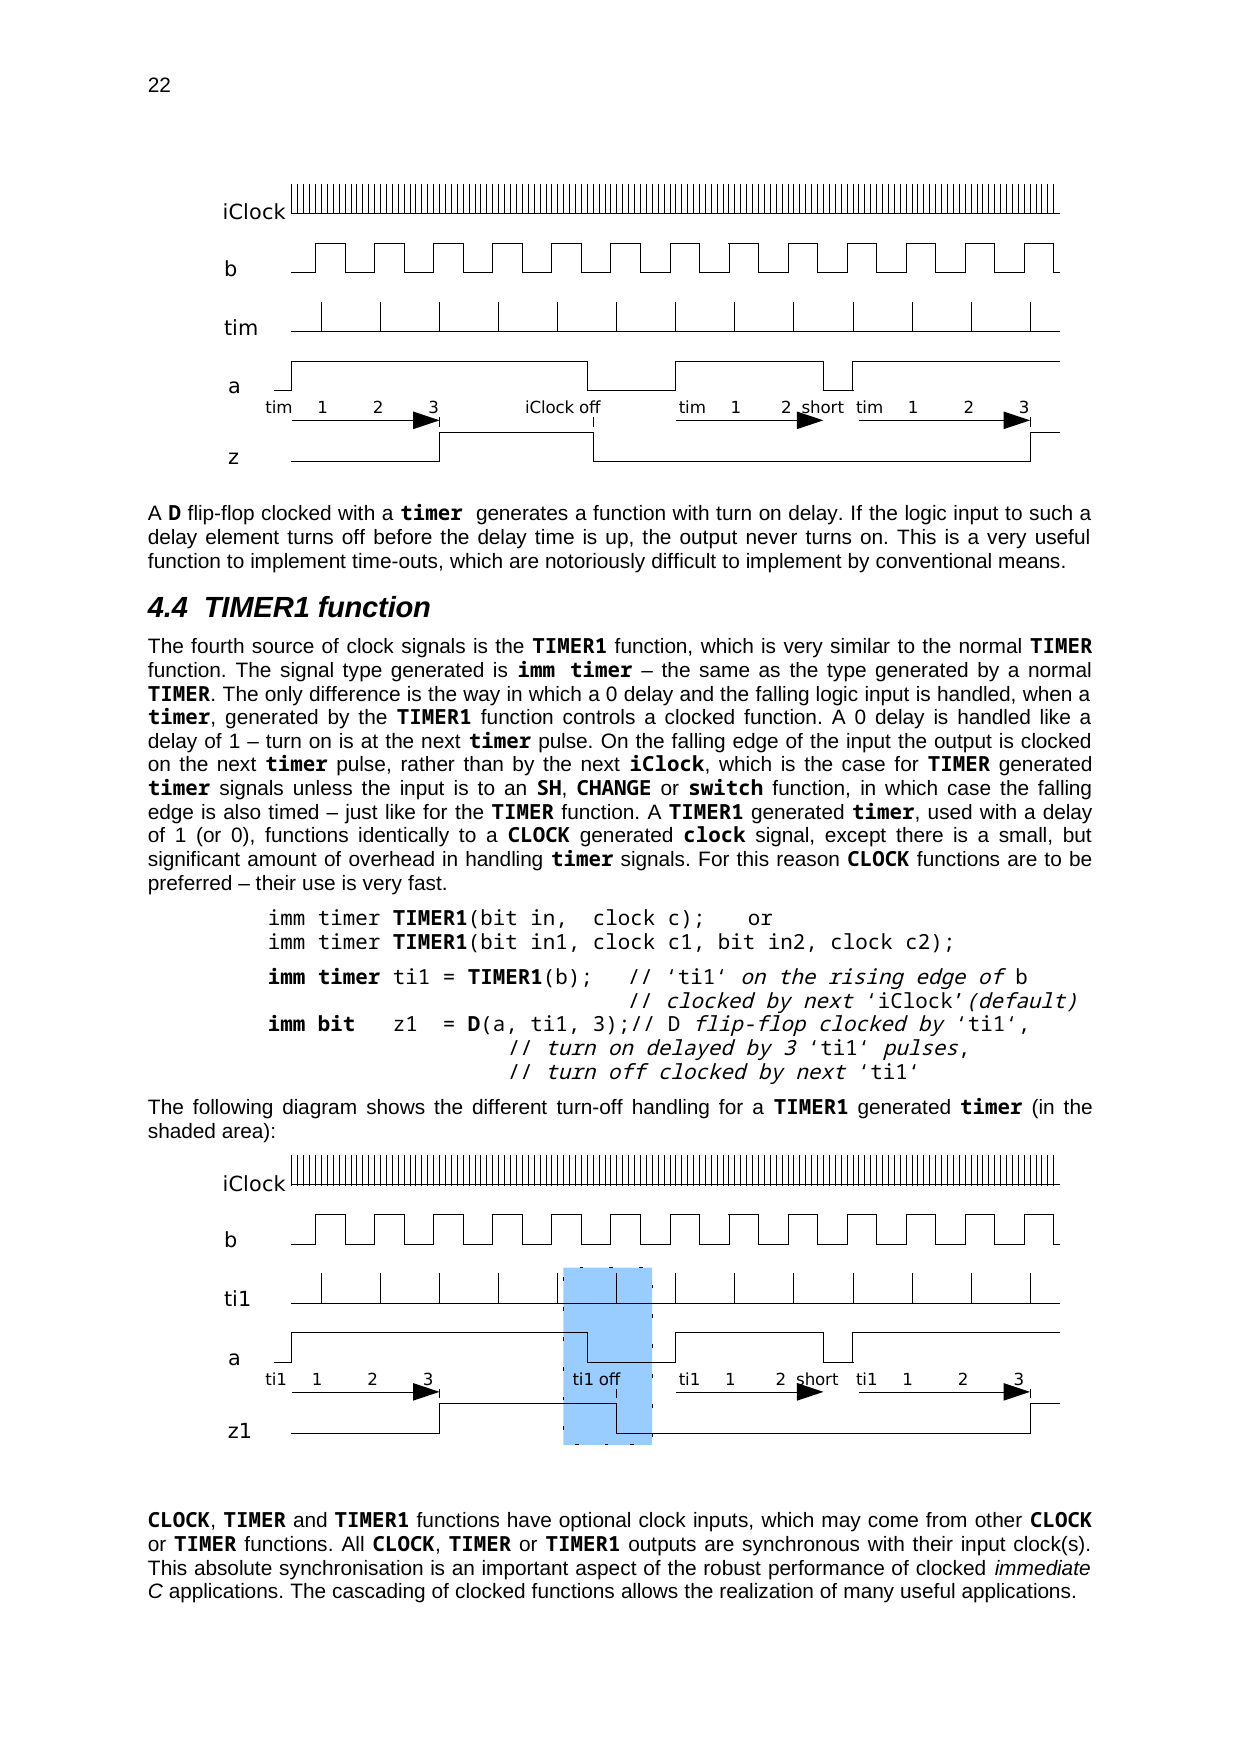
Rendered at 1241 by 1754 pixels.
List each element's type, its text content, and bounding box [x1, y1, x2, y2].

subtitle TIMER1 function [148, 591, 1092, 623]
text imm timer ti1 = TIMER1(b); // ‘ti1‘ on the rising edge of b // clocked by next ‘iClock’(default) imm bit z1 = D(a, ti1, 3);// D flip-flop clocked by ‘ti1‘, // turn on delayed by 3 ‘ti1‘ pulses, // turn off clocked by next ‘ti1‘ [268, 966, 1092, 1084]
text A D flip-flop clocked with a timer generates a function with turn on delay. If the logic input to such a delay element turns off before the delay time is up, the output never turns on. This is a very useful function to implement time-outs, which are notoriously difficult to implement by conventional means. [148, 502, 1092, 573]
text CLOCK, TIMER and TIMER1 functions have optional clock inputs, which may come from other CLOCK or TIMER functions. All CLOCK, TIMER or TIMER1 outputs are synchronous with their input clock(s). This absolute synchronisation is an important aspect of the robust performance of clocked immediate C applications. The cascading of clocked functions allows the realization of many useful applications. [148, 1509, 1092, 1603]
text The following diagram shows the different turn-off handling for a TIMER1 generated timer (in the shaded area): [148, 1096, 1092, 1143]
text The fourth source of clock signals is the TIMER1 function, which is very similar to the normal TIMER function. The signal type generated is imm timer – the same as the type generated by a normal TIMER. The only difference is the way in which a 0 delay and the falling logic input is handled, when a timer, generated by the TIMER1 function controls a clocked function. A 0 delay is handled like a delay of 1 – turn on is at the next timer pulse. On the falling edge of the input the output is clocked on the next timer pulse, rather than by the next iClock, which is the case for TIMER generated timer signals unless the input is to an SH, CHANGE or switch function, in which case the falling edge is also timed – just like for the TIMER function. A TIMER1 generated timer, used with a delay of 1 (or 0), functions identically to a CLOCK generated clock signal, except there is a small, but significant amount of overhead in handling timer signals. For this reason CLOCK functions are to be preferred – their use is very fast. [148, 635, 1092, 895]
text imm timer TIMER1(bit in, clock c); or imm timer TIMER1(bit in1, clock c1, bit in2, clock c2); [268, 907, 1092, 954]
